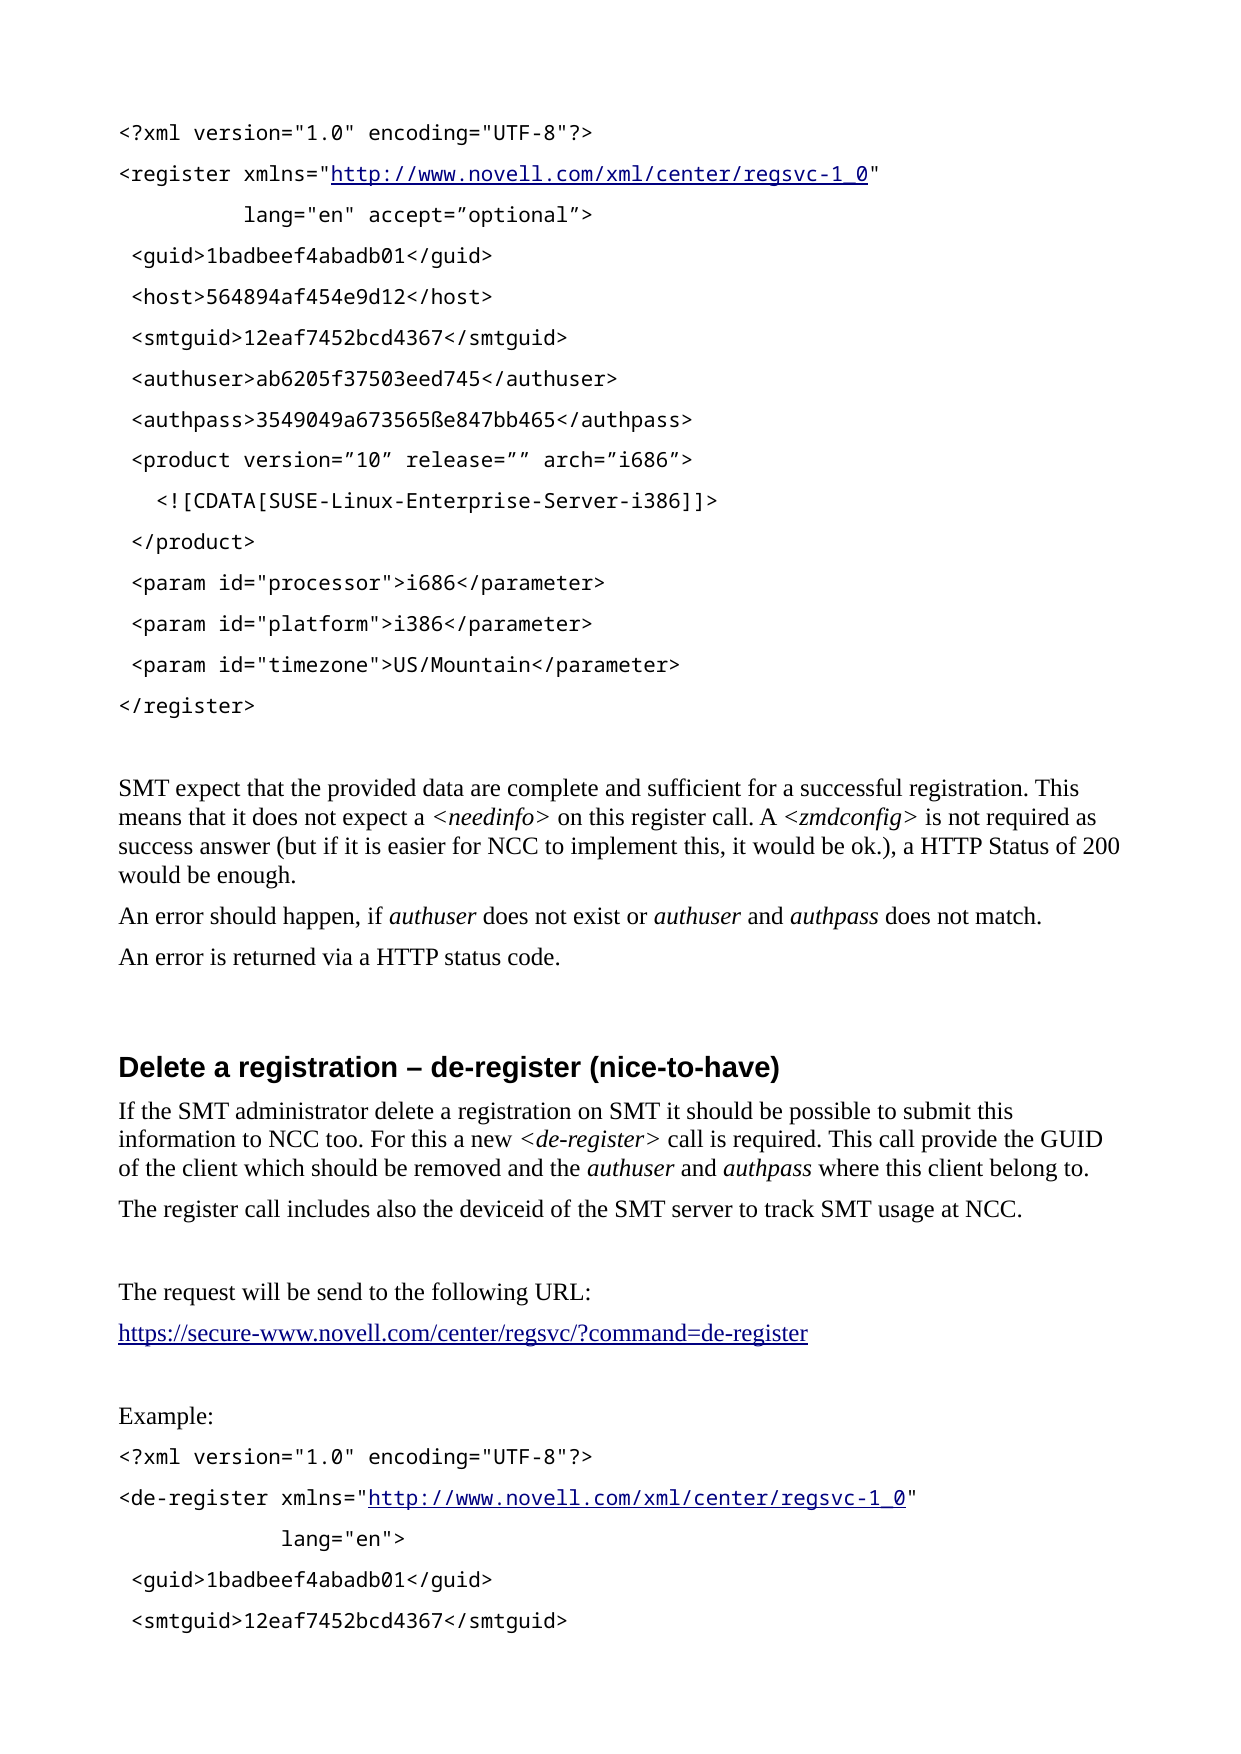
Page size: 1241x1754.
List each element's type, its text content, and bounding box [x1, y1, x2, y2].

text </register> [118, 691, 1122, 720]
text Example: [118, 1401, 1122, 1429]
subtitle Delete a registration – de-register (nice-to-have) [118, 1050, 1122, 1083]
text <guid>1badbeef4abadb01</guid> [118, 241, 1122, 269]
text <register xmlns="http://www.novell.com/xml/center/regsvc-1_0" [118, 159, 1122, 187]
text <host>564894af454e9d12</host> [118, 282, 1122, 310]
text <authpass>3549049a673565ße847bb465</authpass> [118, 405, 1122, 433]
text <product version=”10” release=”” arch=”i686”> [118, 446, 1122, 474]
text An error is returned via a HTTP status code. [118, 942, 1122, 971]
text <?xml version="1.0" encoding="UTF-8"?> [118, 118, 1122, 147]
text <smtguid>12eaf7452bcd4367</smtguid> [118, 1606, 1122, 1634]
text An error should happen, if authuser does not exist or authuser and authpass does not match. [118, 901, 1122, 930]
text <?xml version="1.0" encoding="UTF-8"?> [118, 1442, 1122, 1470]
text lang="en"> [118, 1524, 1122, 1552]
text <param id="processor">i686</parameter> [118, 568, 1122, 597]
text The register call includes also the deviceid of the SMT server to track SMT usage at NCC. [118, 1194, 1122, 1223]
text <de-register xmlns="http://www.novell.com/xml/center/regsvc-1_0" [118, 1483, 1122, 1511]
text lang="en" accept=”optional”> [118, 200, 1122, 228]
text <authuser>ab6205f37503eed745</authuser> [118, 364, 1122, 392]
text <guid>1badbeef4abadb01</guid> [118, 1565, 1122, 1593]
text If the SMT administrator delete a registration on SMT it should be possible to submit this information to NCC too. For this a new <de-register> call is required. This call provide the GUID of the client which should be removed and the authuser and authpass where this client belong to. [118, 1096, 1122, 1182]
text The request will be send to the following URL: [118, 1277, 1122, 1306]
text <![CDATA[SUSE-Linux-Enterprise-Server-i386]]> [118, 487, 1122, 515]
text https://secure-www.novell.com/center/regsvc/?command=de-register [118, 1318, 1122, 1347]
text <param id="platform">i386</parameter> [118, 609, 1122, 638]
text </product> [118, 527, 1122, 556]
text <param id="timezone">US/Mountain</parameter> [118, 650, 1122, 679]
text <smtguid>12eaf7452bcd4367</smtguid> [118, 323, 1122, 351]
text SMT expect that the provided data are complete and sufficient for a successful registration. This means that it does not expect a <needinfo> on this register call. A <zmdconfig> is not required as success answer (but if it is easier for NCC to implement this, it would be ok.), a HTTP Status of 200 would be enough. [118, 773, 1122, 888]
